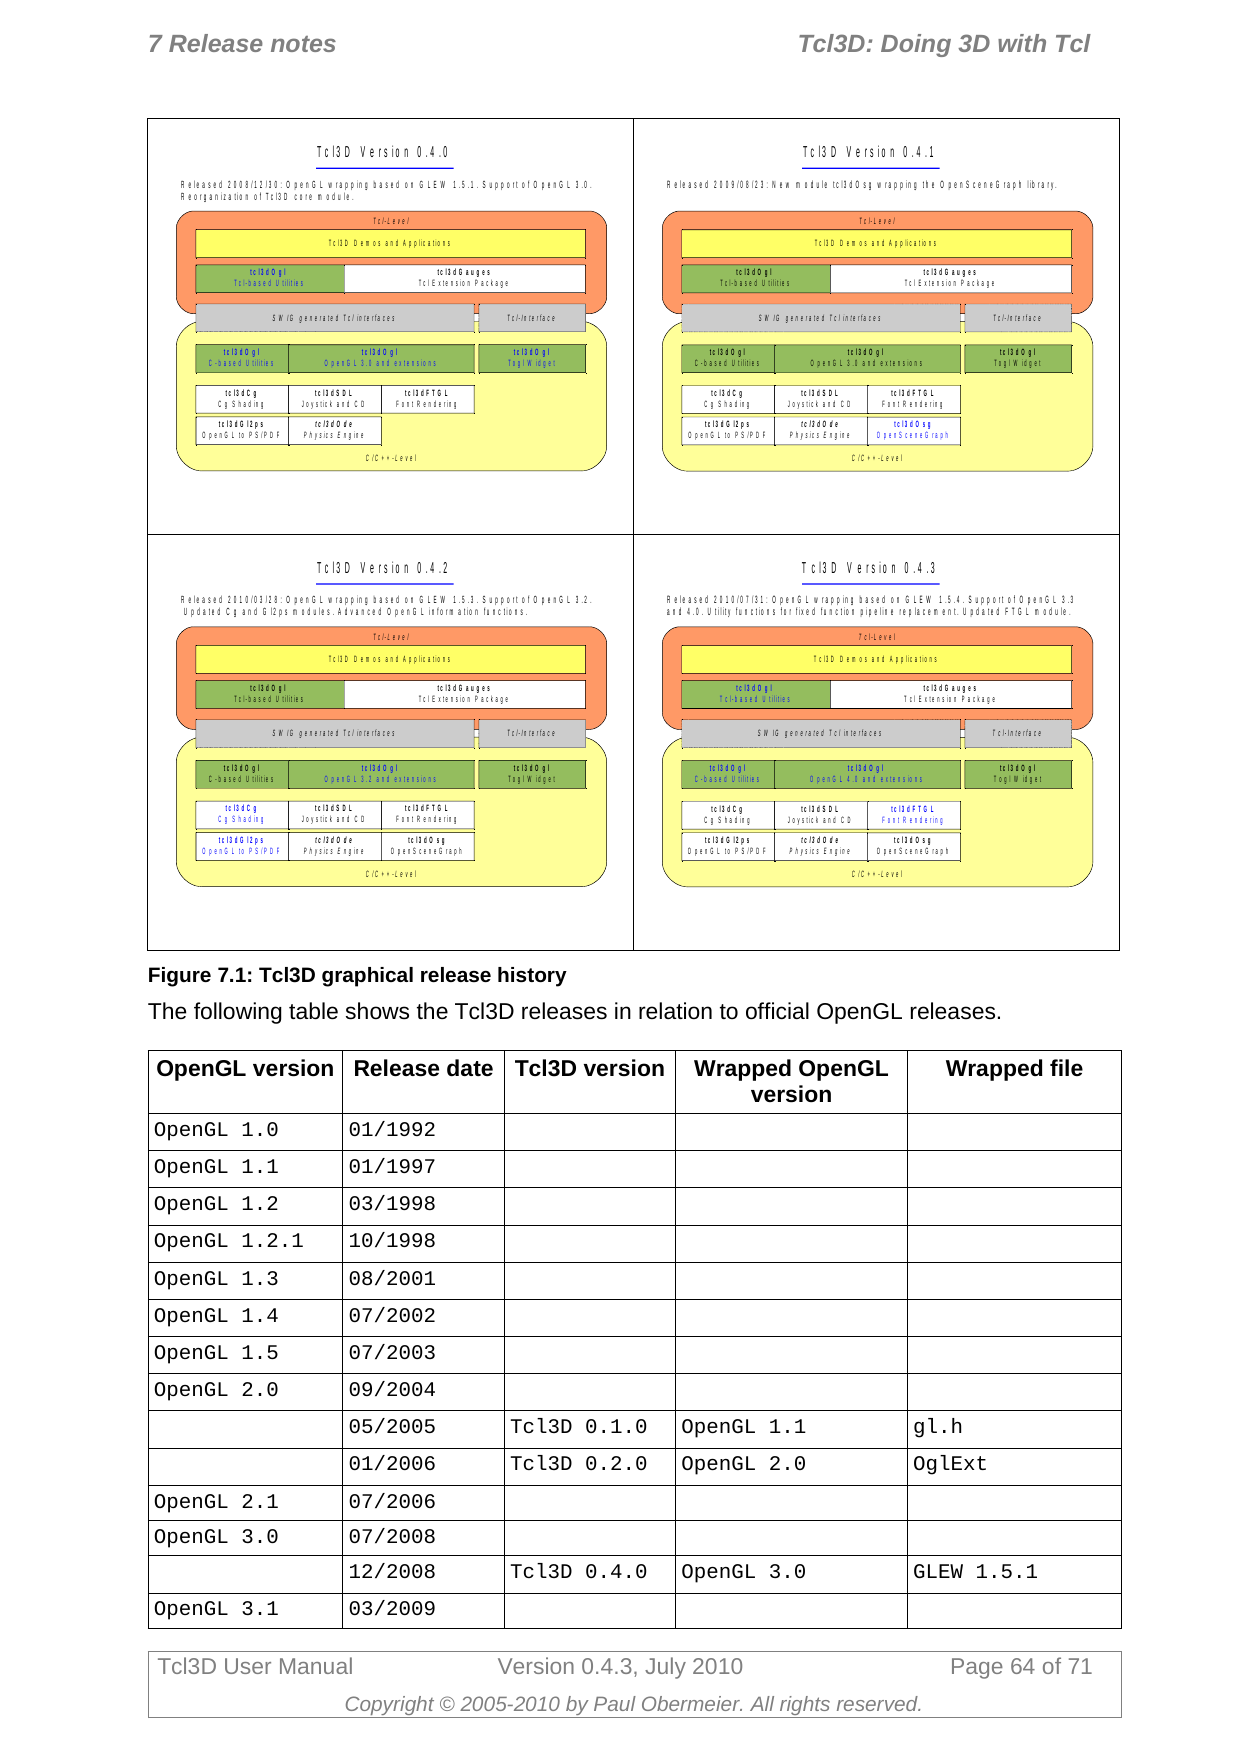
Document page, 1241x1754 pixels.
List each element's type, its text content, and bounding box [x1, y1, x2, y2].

table_cell OglExt [908, 1449, 1121, 1485]
table_cell [908, 1263, 1121, 1299]
table_cell [676, 1300, 907, 1336]
table_cell OpenGL 3.0 [149, 1521, 342, 1555]
table_cell [505, 1337, 675, 1373]
table_cell OpenGL 1.2.1 [149, 1226, 342, 1262]
table_cell [505, 1114, 675, 1150]
text Figure 7.1: Tcl3D graphical release history [148, 963, 1122, 986]
table_cell 09/2004 [343, 1374, 504, 1410]
table_cell [148, 119, 633, 534]
table_cell OpenGL 2.0 [676, 1449, 907, 1485]
table_header Wrapped file [908, 1051, 1121, 1113]
table_cell OpenGL 3.1 [149, 1594, 342, 1628]
table_header Release date [343, 1051, 504, 1113]
table_cell [908, 1594, 1121, 1628]
table_cell [149, 1556, 342, 1592]
table_cell OpenGL 1.4 [149, 1300, 342, 1336]
table_cell [505, 1263, 675, 1299]
table_cell OpenGL 1.3 [149, 1263, 342, 1299]
table_cell [908, 1521, 1121, 1555]
table_cell [676, 1521, 907, 1555]
table_cell [908, 1300, 1121, 1336]
table_cell 07/2006 [343, 1486, 504, 1520]
table_cell [148, 535, 633, 949]
table_cell GLEW 1.5.1 [908, 1556, 1121, 1592]
table_cell [676, 1486, 907, 1520]
table_cell [634, 119, 1119, 534]
table_cell Tcl3D 0.1.0 [505, 1411, 675, 1448]
table_cell 01/2006 [343, 1449, 504, 1485]
table_cell 07/2008 [343, 1521, 504, 1555]
table_cell 10/1998 [343, 1226, 504, 1262]
table_cell [908, 1374, 1121, 1410]
table_header OpenGL version [149, 1051, 342, 1113]
table_cell OpenGL 1.1 [676, 1411, 907, 1448]
table_cell gl.h [908, 1411, 1121, 1448]
table_cell 12/2008 [343, 1556, 504, 1592]
table_cell 08/2001 [343, 1263, 504, 1299]
table_cell [505, 1594, 675, 1628]
table_cell [676, 1114, 907, 1150]
table_cell [505, 1226, 675, 1262]
table_cell 01/1992 [343, 1114, 504, 1150]
table_cell [505, 1188, 675, 1224]
table_cell [149, 1411, 342, 1448]
table_cell 03/2009 [343, 1594, 504, 1628]
table_cell [676, 1226, 907, 1262]
table_cell [676, 1263, 907, 1299]
table_header Tcl3D version [505, 1051, 675, 1113]
table_cell [676, 1188, 907, 1224]
table_cell OpenGL 1.0 [149, 1114, 342, 1150]
table_cell OpenGL 2.0 [149, 1374, 342, 1410]
table_cell 01/1997 [343, 1151, 504, 1187]
table_cell 07/2002 [343, 1300, 504, 1336]
table_cell OpenGL 3.0 [676, 1556, 907, 1592]
table_cell OpenGL 2.1 [149, 1486, 342, 1520]
table_cell [676, 1374, 907, 1410]
table_cell [908, 1337, 1121, 1373]
table_cell [505, 1300, 675, 1336]
table_cell 07/2003 [343, 1337, 504, 1373]
table_cell 03/1998 [343, 1188, 504, 1224]
table_cell [908, 1114, 1121, 1150]
table_cell Tcl3D 0.2.0 [505, 1449, 675, 1485]
table_cell [505, 1486, 675, 1520]
table_cell [908, 1188, 1121, 1224]
table_cell [676, 1337, 907, 1373]
table_cell 05/2005 [343, 1411, 504, 1448]
table_header Wrapped OpenGL version [676, 1051, 907, 1113]
table_cell OpenGL 1.2 [149, 1188, 342, 1224]
table_cell [908, 1151, 1121, 1187]
table_cell OpenGL 1.1 [149, 1151, 342, 1187]
table_cell [149, 1449, 342, 1485]
table_cell [505, 1521, 675, 1555]
table_cell [676, 1151, 907, 1187]
table_cell [676, 1594, 907, 1628]
text The following table shows the Tcl3D releases in relation to official OpenGL releases. [148, 999, 1122, 1024]
table_cell [505, 1374, 675, 1410]
table_cell Tcl3D 0.4.0 [505, 1556, 675, 1592]
table_cell [908, 1226, 1121, 1262]
table_cell [634, 535, 1119, 949]
table_cell OpenGL 1.5 [149, 1337, 342, 1373]
table_cell [908, 1486, 1121, 1520]
table_cell [505, 1151, 675, 1187]
